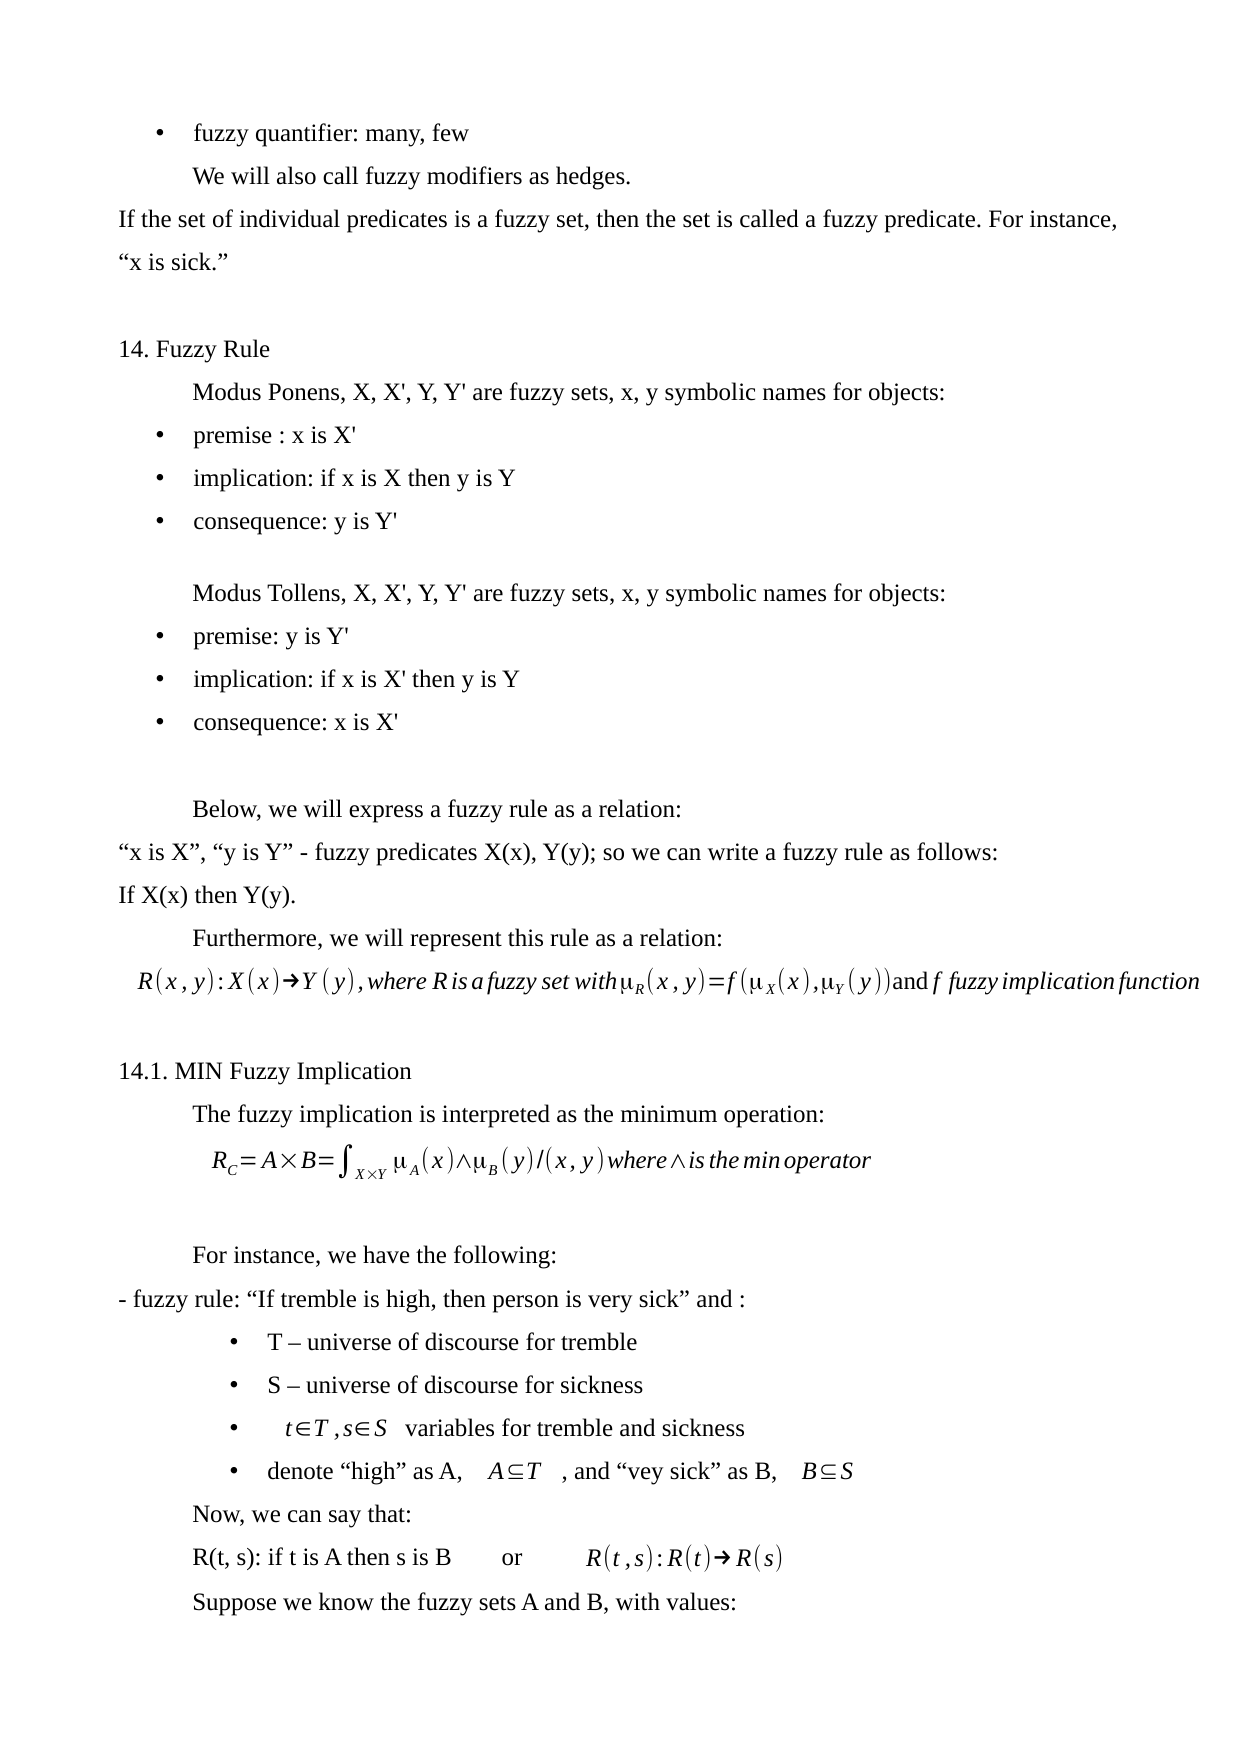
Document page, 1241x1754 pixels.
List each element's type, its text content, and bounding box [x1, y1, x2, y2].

list premise : x is X' [156, 420, 1122, 449]
text Now, we can say that: [118, 1499, 1122, 1528]
list T – universe of discourse for tremble [229, 1327, 1122, 1356]
text The fuzzy implication is interpreted as the minimum operation: [118, 1099, 1122, 1128]
list variables for tremble and sickness [229, 1413, 1122, 1442]
text If X(x) then Y(y). [118, 880, 1122, 909]
list premise: y is Y' [156, 621, 1122, 650]
text We will also call fuzzy modifiers as hedges. [118, 161, 1122, 190]
list S – universe of discourse for sickness [229, 1370, 1122, 1399]
list consequence: y is Y' [156, 506, 1122, 535]
text 14.1. MIN Fuzzy Implication [118, 1056, 1122, 1084]
text “x is X”, “y is Y” - fuzzy predicates X(x), Y(y); so we can write a fuzzy rule as follows: [118, 837, 1122, 866]
list denote “high” as A, , and “vey sick” as B, [229, 1456, 1122, 1485]
text Modus Tollens, X, X', Y, Y' are fuzzy sets, x, y symbolic names for objects: [118, 578, 1122, 607]
text Modus Ponens, X, X', Y, Y' are fuzzy sets, x, y symbolic names for objects: [118, 377, 1122, 406]
text R(t, s): if t is A then s is B or [118, 1542, 1122, 1573]
text - fuzzy rule: “If tremble is high, then person is very sick” and : [118, 1284, 1122, 1312]
text Furthermore, we will represent this rule as a relation: [118, 923, 1122, 952]
list implication: if x is X then y is Y [156, 463, 1122, 492]
text If the set of individual predicates is a fuzzy set, then the set is called a fuzzy predicate. For instance, “x is sick.” [118, 204, 1122, 276]
list implication: if x is X' then y is Y [156, 664, 1122, 693]
text Below, we will express a fuzzy rule as a relation: [118, 794, 1122, 822]
list consequence: x is X' [156, 707, 1122, 736]
list fuzzy quantifier: many, few [156, 118, 1122, 147]
text Suppose we know the fuzzy sets A and B, with values: [118, 1587, 1122, 1616]
text For instance, we have the following: [118, 1241, 1122, 1269]
text 14. Fuzzy Rule [118, 334, 1122, 362]
